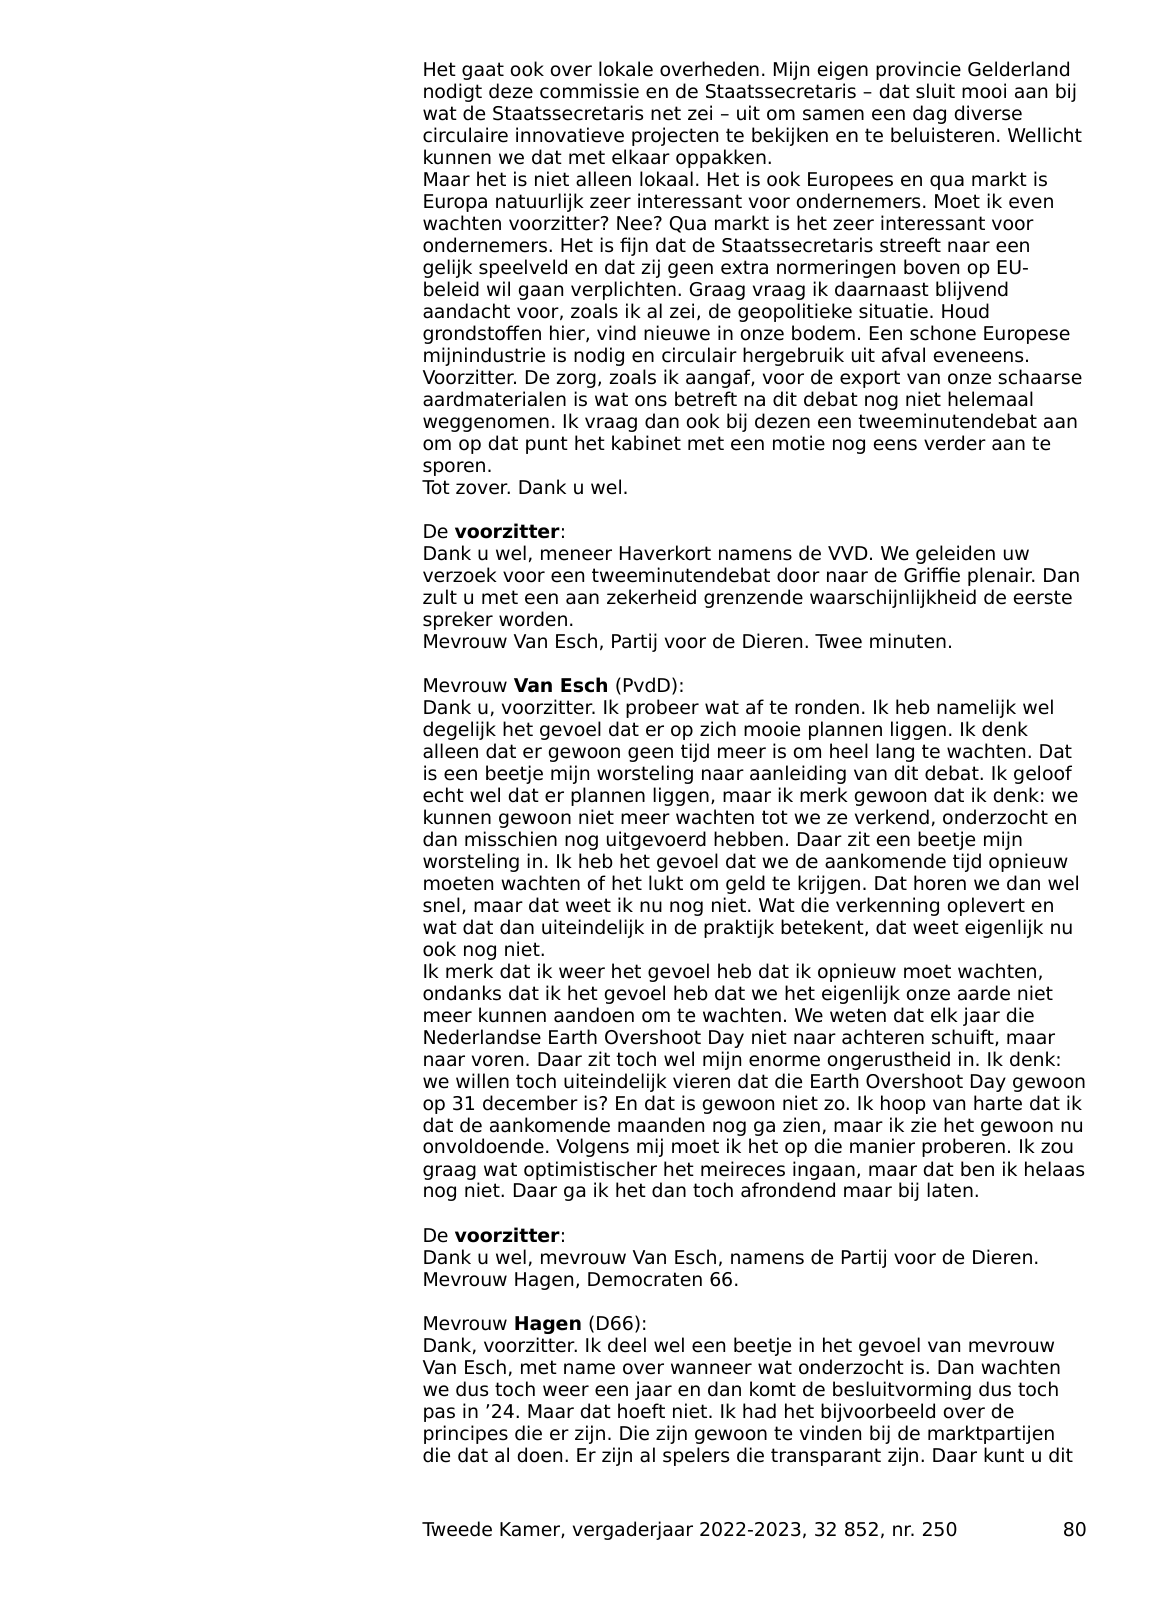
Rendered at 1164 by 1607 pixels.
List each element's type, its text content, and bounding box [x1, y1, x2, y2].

text Dank u wel, mevrouw Van Esch, namens de Partij voor de Dieren. Mevrouw Hagen, Democraten 66. [422, 1247, 1087, 1291]
text Mevrouw Van Esch, Partij voor de Dieren. Twee minuten. [422, 631, 1087, 653]
text Het gaat ook over lokale overheden. Mijn eigen provincie Gelderland nodigt deze commissie en de Staatssecretaris – dat sluit mooi aan bij wat de Staatssecretaris net zei – uit om samen een dag diverse circulaire innovatieve projecten te bekijken en te beluisteren. Wellicht kunnen we dat met elkaar oppakken. [422, 59, 1087, 169]
text Tot zover. Dank u wel. [422, 477, 1087, 499]
text Mevrouw Van Esch (PvdD): [422, 675, 1087, 697]
text De voorzitter: [422, 521, 1087, 543]
text De voorzitter: [422, 1224, 1087, 1247]
text Maar het is niet alleen lokaal. Het is ook Europees en qua markt is Europa natuurlijk zeer interessant voor ondernemers. Moet ik even wachten voorzitter? Nee? Qua markt is het zeer interessant voor ondernemers. Het is fijn dat de Staatssecretaris streeft naar een gelijk speelveld en dat zij geen extra normeringen boven op EU-beleid wil gaan verplichten. Graag vraag ik daarnaast blijvend aandacht voor, zoals ik al zei, de geopolitieke situatie. Houd grondstoffen hier, vind nieuwe in onze bodem. Een schone Europese mijnindustrie is nodig en circulair hergebruik uit afval eveneens. [422, 169, 1087, 367]
text Ik merk dat ik weer het gevoel heb dat ik opnieuw moet wachten, ondanks dat ik het gevoel heb dat we het eigenlijk onze aarde niet meer kunnen aandoen om te wachten. We weten dat elk jaar die Nederlandse Earth Overshoot Day niet naar achteren schuift, maar naar voren. Daar zit toch wel mijn enorme ongerustheid in. Ik denk: we willen toch uiteindelijk vieren dat die Earth Overshoot Day gewoon op 31 december is? En dat is gewoon niet zo. Ik hoop van harte dat ik dat de aankomende maanden nog ga zien, maar ik zie het gewoon nu onvoldoende. Volgens mij moet ik het op die manier proberen. Ik zou graag wat optimistischer het meireces ingaan, maar dat ben ik helaas nog niet. Daar ga ik het dan toch afrondend maar bij laten. [422, 961, 1087, 1202]
text Mevrouw Hagen (D66): [422, 1313, 1087, 1335]
text Dank u, voorzitter. Ik probeer wat af te ronden. Ik heb namelijk wel degelijk het gevoel dat er op zich mooie plannen liggen. Ik denk alleen dat er gewoon geen tijd meer is om heel lang te wachten. Dat is een beetje mijn worsteling naar aanleiding van dit debat. Ik geloof echt wel dat er plannen liggen, maar ik merk gewoon dat ik denk: we kunnen gewoon niet meer wachten tot we ze verkend, onderzocht en dan misschien nog uitgevoerd hebben. Daar zit een beetje mijn worsteling in. Ik heb het gevoel dat we de aankomende tijd opnieuw moeten wachten of het lukt om geld te krijgen. Dat horen we dan wel snel, maar dat weet ik nu nog niet. Wat die verkenning oplevert en wat dat dan uiteindelijk in de praktijk betekent, dat weet eigenlijk nu ook nog niet. [422, 697, 1087, 961]
text Dank, voorzitter. Ik deel wel een beetje in het gevoel van mevrouw Van Esch, met name over wanneer wat onderzocht is. Dan wachten we dus toch weer een jaar en dan komt de besluitvorming dus toch pas in ’24. Maar dat hoeft niet. Ik had het bijvoorbeeld over de principes die er zijn. Die zijn gewoon te vinden bij de marktpartijen die dat al doen. Er zijn al spelers die transparant zijn. Daar kunt u dit [422, 1335, 1087, 1467]
text Voorzitter. De zorg, zoals ik aangaf, voor de export van onze schaarse aardmaterialen is wat ons betreft na dit debat nog niet helemaal weggenomen. Ik vraag dan ook bij dezen een tweeminutendebat aan om op dat punt het kabinet met een motie nog eens verder aan te sporen. [422, 367, 1087, 477]
text Dank u wel, meneer Haverkort namens de VVD. We geleiden uw verzoek voor een tweeminutendebat door naar de Griffie plenair. Dan zult u met een aan zekerheid grenzende waarschijnlijkheid de eerste spreker worden. [422, 543, 1087, 631]
